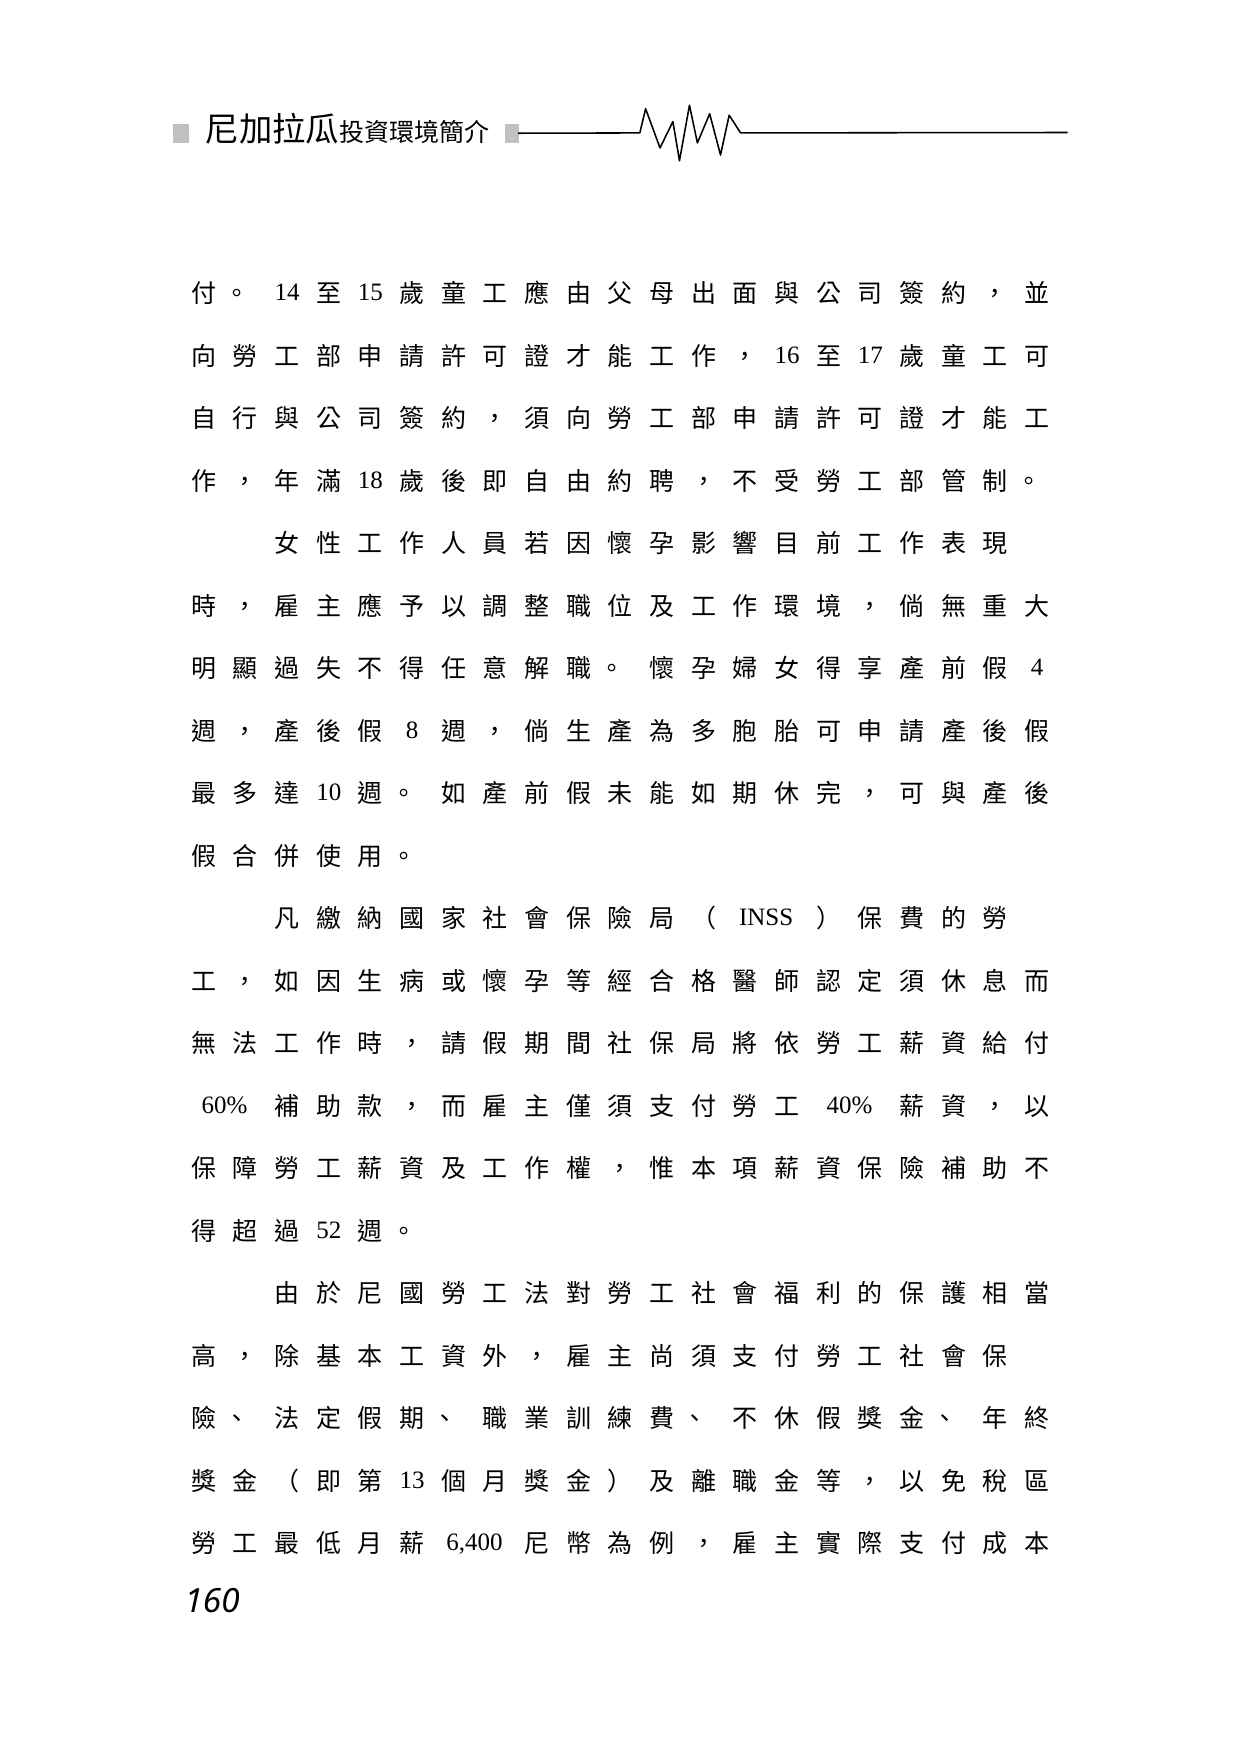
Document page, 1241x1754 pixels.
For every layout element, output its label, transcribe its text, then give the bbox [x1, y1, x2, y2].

text 由於尼國勞工法對勞工社會福利的保護相當高，除基本工資外，雇主尚須支付勞工社會保險、法定假期、職業訓練費、不休假獎金、年終獎金（即第13個月獎金）及離職金等，以免稅區勞工最低月薪6,400尼幣為例，雇主實際支付成本 [183, 1250, 1058, 1563]
text 女性工作人員若因懷孕影響目前工作表現時，雇主應予以調整職位及工作環境，倘無重大明顯過失不得任意解職。懷孕婦女得享產前假4週，產後假8週，倘生產為多胞胎可申請產後假最多達10週。如產前假未能如期休完，可與產後假合併使用。 [183, 500, 1058, 875]
text 凡繳納國家社會保險局（INSS）保費的勞工，如因生病或懷孕等經合格醫師認定須休息而無法工作時，請假期間社保局將依勞工薪資給付60%補助款，而雇主僅須支付勞工40%薪資，以保障勞工薪資及工作權，惟本項薪資保險補助不得超過52週。 [183, 875, 1058, 1250]
text 付。14至15歲童工應由父母出面與公司簽約，並向勞工部申請許可證才能工作，16至17歲童工可自行與公司簽約，須向勞工部申請許可證才能工作，年滿18歲後即自由約聘，不受勞工部管制。 [183, 250, 1058, 500]
